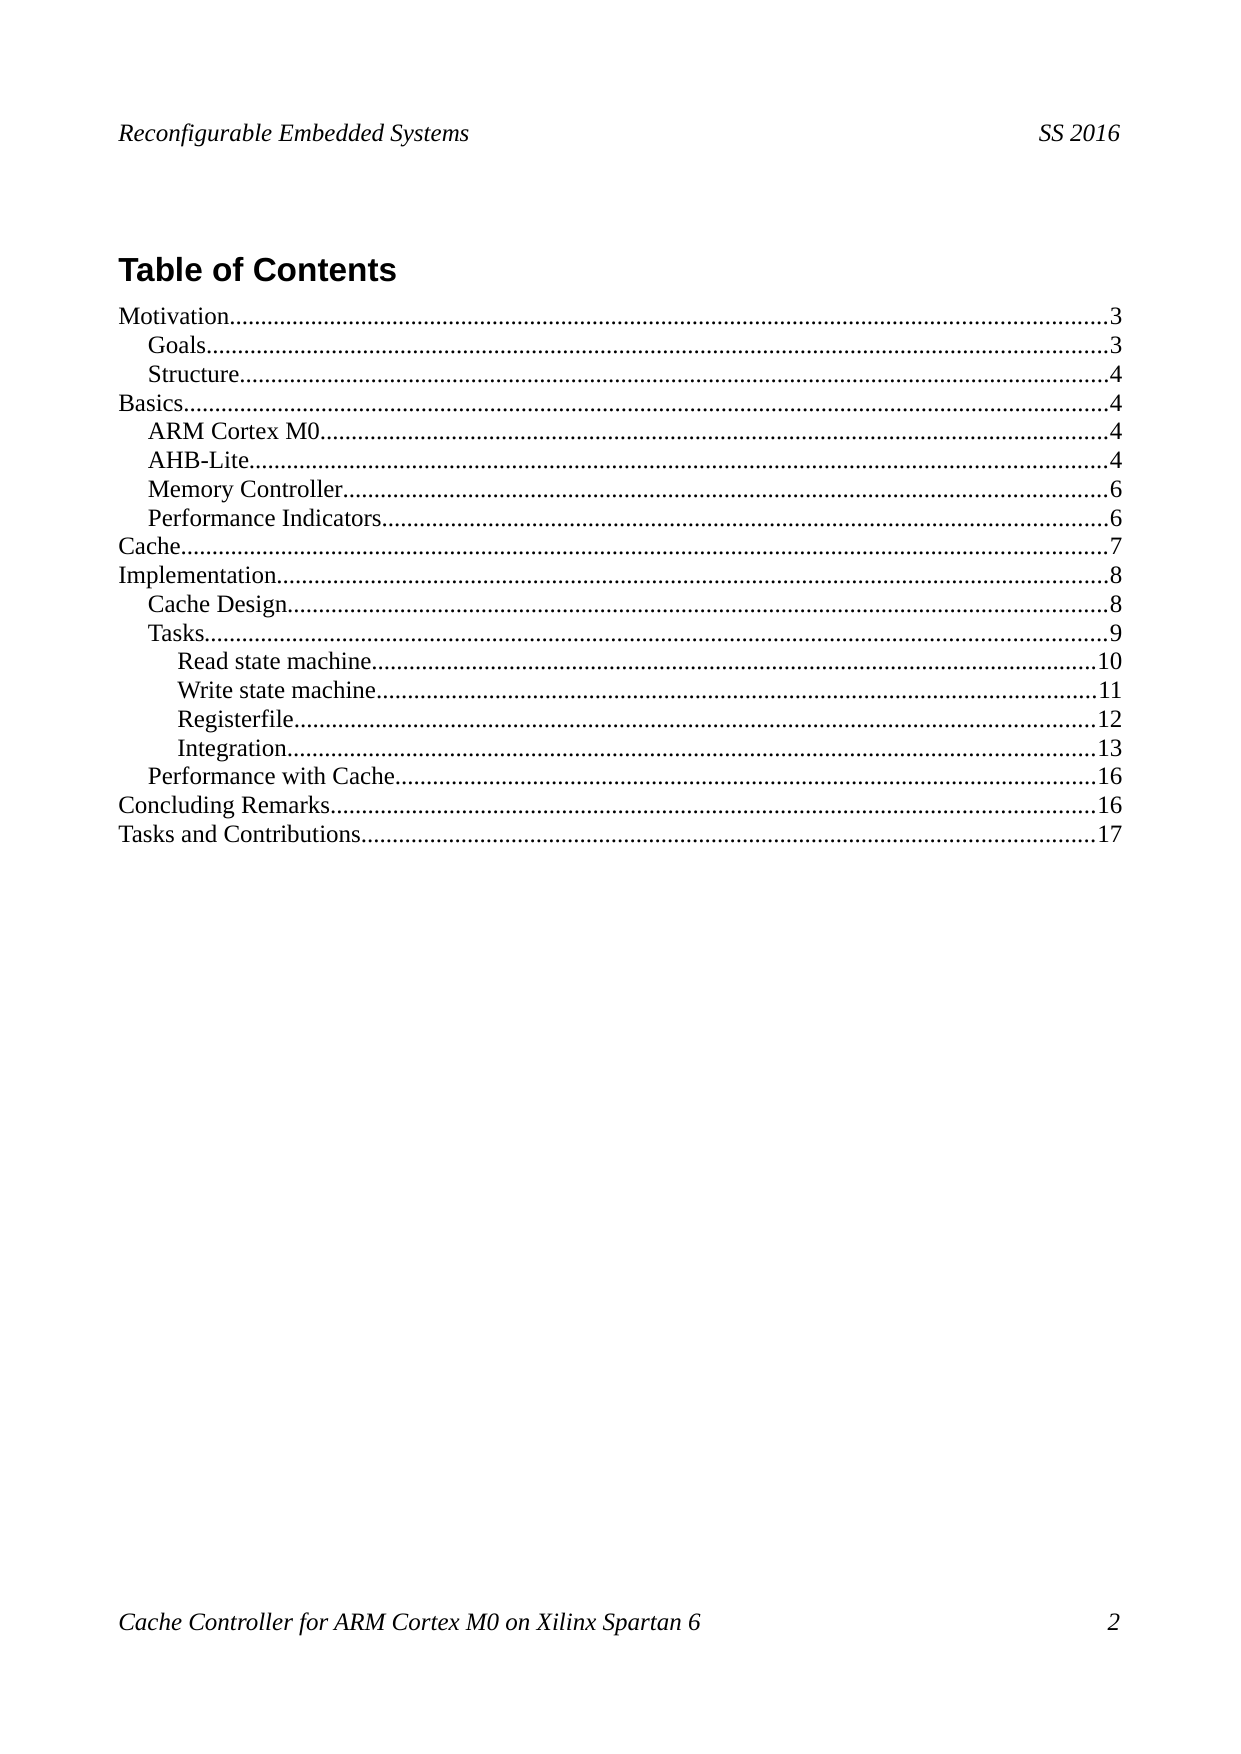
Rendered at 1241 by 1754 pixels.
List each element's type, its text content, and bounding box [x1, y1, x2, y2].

text Write state machine 11 [177, 675, 1122, 704]
text Implementation 8 [118, 560, 1122, 589]
text Cache 7 [118, 531, 1122, 560]
text Read state machine 10 [177, 646, 1122, 675]
text Motivation 3 [118, 301, 1122, 330]
text Memory Controller 6 [148, 474, 1122, 503]
text Performance Indicators 6 [148, 503, 1122, 531]
text Tasks and Contributions 17 [118, 819, 1122, 848]
text Goals 3 [148, 330, 1122, 359]
text Structure 4 [148, 359, 1122, 388]
text Concluding Remarks 16 [118, 790, 1122, 819]
subtitle Table of Contents [118, 250, 1122, 289]
text Integration 13 [177, 733, 1122, 761]
text AHB-Lite 4 [148, 445, 1122, 474]
text Registerfile 12 [177, 704, 1122, 733]
text Performance with Cache 16 [148, 761, 1122, 790]
text ARM Cortex M0 4 [148, 416, 1122, 445]
text Basics 4 [118, 388, 1122, 416]
text Tasks 9 [148, 618, 1122, 646]
text Cache Design 8 [148, 589, 1122, 618]
